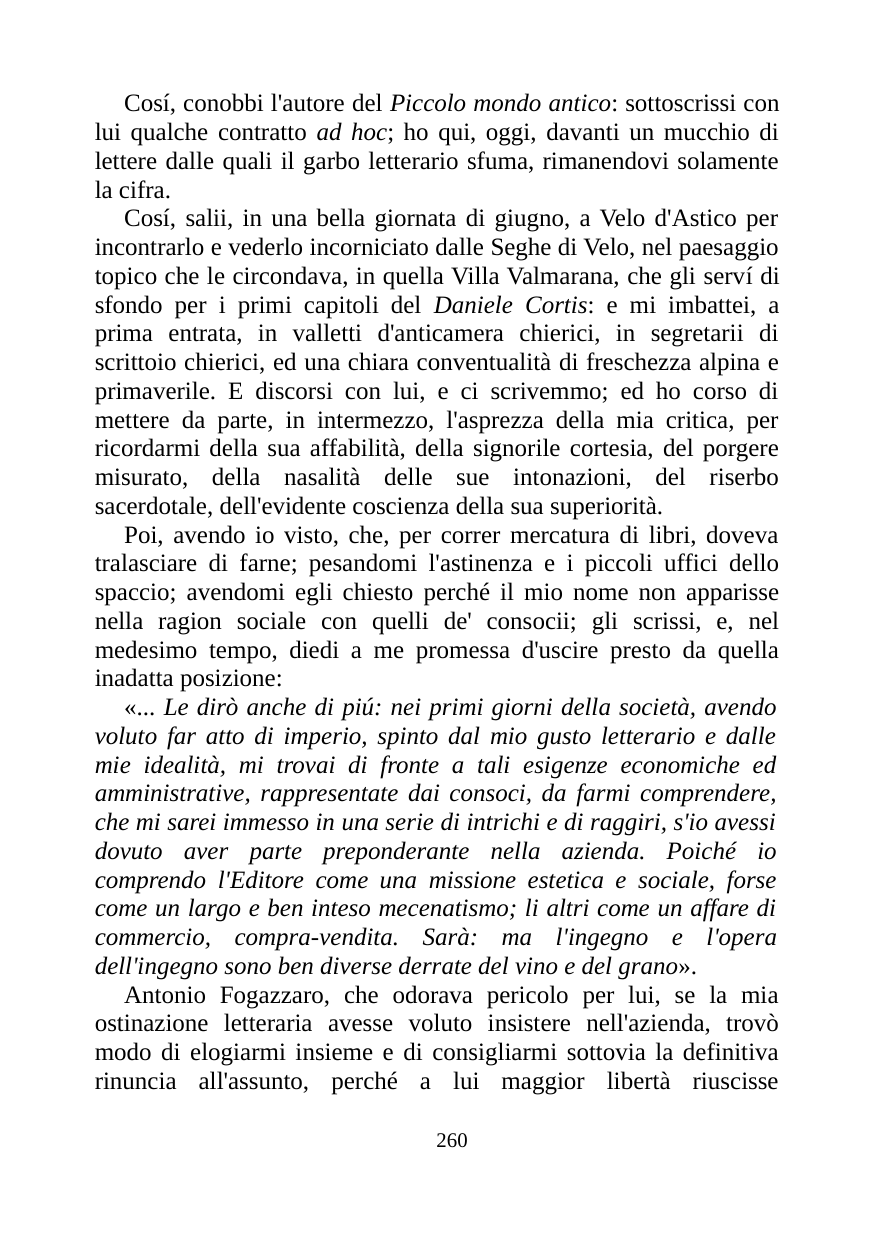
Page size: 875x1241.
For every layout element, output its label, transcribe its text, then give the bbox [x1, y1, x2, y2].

text Poi, avendo io visto, che, per correr mercatura di libri, doveva tralasciare di farne; pesandomi l'astinenza e i piccoli uffici dello spaccio; avendomi egli chiesto perché il mio nome non apparisse nella ragion sociale con quelli de' consocii; gli scrissi, e, nel medesimo tempo, diedi a me promessa d'uscire presto da quella inadatta posizione: [94, 520, 779, 692]
text Cosí, salii, in una bella giornata di giugno, a Velo d'Astico per incontrarlo e vederlo incorniciato dalle Seghe di Velo, nel paesaggio topico che le circondava, in quella Villa Valmarana, che gli serví di sfondo per i primi capitoli del Daniele Cortis: e mi imbattei, a prima entrata, in valletti d'anticamera chierici, in segretarii di scrittoio chierici, ed una chiara conventualità di freschezza alpina e primaverile. E discorsi con lui, e ci scrivemmo; ed ho corso di mettere da parte, in intermezzo, l'asprezza della mia critica, per ricordarmi della sua affabilità, della signorile cortesia, del porgere misurato, della nasalità delle sue intonazioni, del riserbo sacerdotale, dell'evidente coscienza della sua superiorità. [94, 203, 779, 520]
text Antonio Fogazzaro, che odorava pericolo per lui, se la mia ostinazione letteraria avesse voluto insistere nell'azienda, trovò modo di elogiarmi insieme e di consigliarmi sottovia la definitiva rinuncia all'assunto, perché a lui maggior libertà riuscisse [94, 980, 779, 1095]
text Cosí, conobbi l'autore del Piccolo mondo antico: sottoscrissi con lui qualche contratto ad hoc; ho qui, oggi, davanti un mucchio di lettere dalle quali il garbo letterario sfuma, rimanendovi solamente la cifra. [94, 88, 779, 203]
text «... Le dirò anche di piú: nei primi giorni della società, avendo voluto far atto di imperio, spinto dal mio gusto letterario e dalle mie idealità, mi trovai di fronte a tali esigenze economiche ed amministrative, rappresentate dai consoci, da farmi comprendere, che mi sarei immesso in una serie di intrichi e di raggiri, s'io avessi dovuto aver parte preponderante nella azienda. Poiché io comprendo l'Editore come una missione estetica e sociale, forse come un largo e ben inteso mecenatismo; li altri come un affare di commercio, compra-vendita. Sarà: ma l'ingegno e l'opera dell'ingegno sono ben diverse derrate del vino e del grano». [94, 692, 779, 980]
